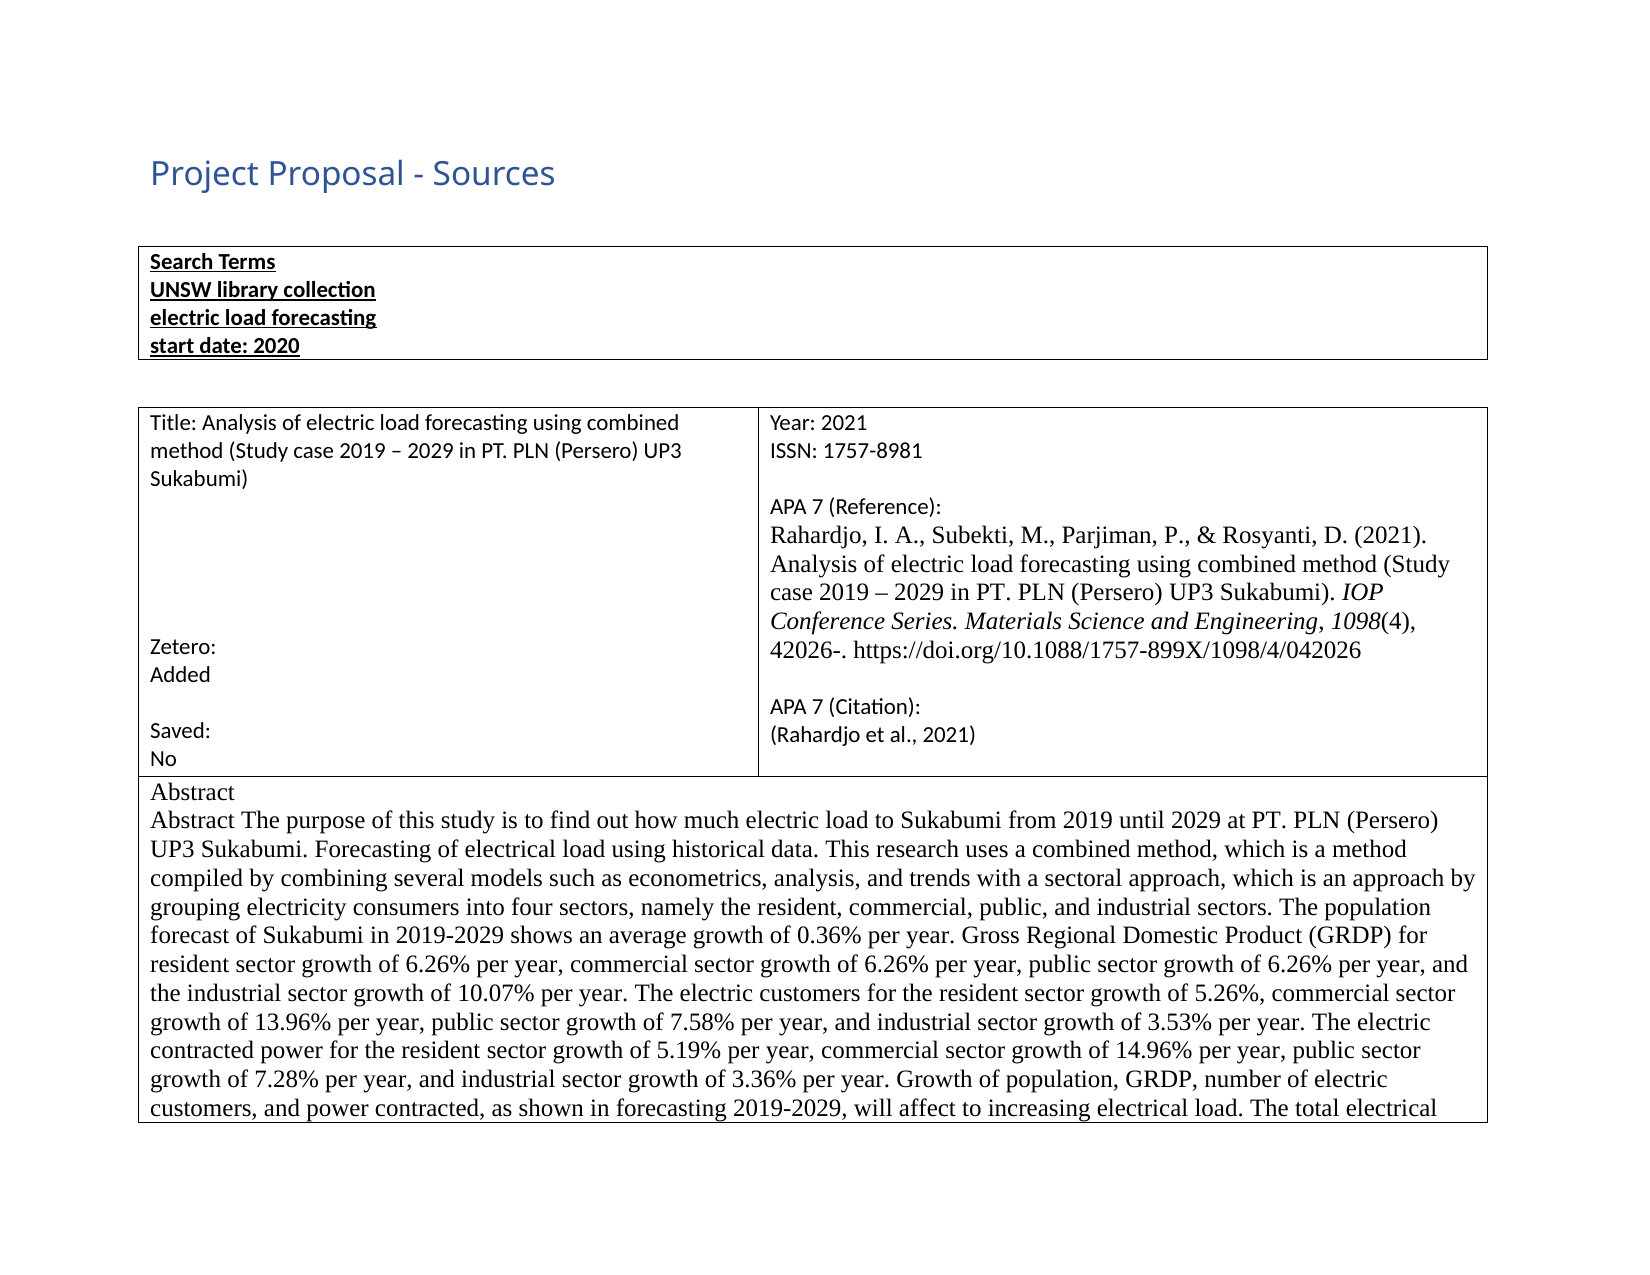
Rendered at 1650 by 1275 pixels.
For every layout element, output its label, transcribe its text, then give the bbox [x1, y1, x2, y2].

subtitle Project Proposal - Sources [150, 150, 1500, 195]
table_cell Abstract Abstract The purpose of this study is to find out how much electric load to Sukabumi from 2019 until 2029 at PT. PLN (Persero) UP3 Sukabumi. Forecasting of electrical load using historical data. This research uses a combined method, which is a method compiled by combining several models such as econometrics, analysis, and trends with a sectoral approach, which is an approach by grouping electricity consumers into four sectors, namely the resident, commercial, public, and industrial sectors. The population forecast of Sukabumi in 2019-2029 shows an average growth of 0.36% per year. Gross Regional Domestic Product (GRDP) for resident sector growth of 6.26% per year, commercial sector growth of 6.26% per year, public sector growth of 6.26% per year, and the industrial sector growth of 10.07% per year. The electric customers for the resident sector growth of 5.26%, commercial sector growth of 13.96% per year, public sector growth of 7.58% per year, and industrial sector growth of 3.53% per year. The electric contracted power for the resident sector growth of 5.19% per year, commercial sector growth of 14.96% per year, public sector growth of 7.28% per year, and industrial sector growth of 3.36% per year. Growth of population, GRDP, number of electric customers, and power contracted, as shown in forecasting 2019-2029, will affect to increasing electrical load. The total electrical [139, 777, 1487, 1122]
table_header Title: Analysis of electric load forecasting using combined method (Study case 2019 – 2029 in PT. PLN (Persero) UP3 Sukabumi) Zetero: Added Saved: No [139, 408, 758, 776]
table_header Year: 2021 ISSN: 1757-8981 APA 7 (Reference): Rahardjo, I. A., Subekti, M., Parjiman, P., & Rosyanti, D. (2021). Analysis of electric load forecasting using combined method (Study case 2019 – 2029 in PT. PLN (Persero) UP3 Sukabumi). IOP Conference Series. Materials Science and Engineering, 1098(4), 42026-. https://doi.org/10.1088/1757-899X/1098/4/042026 APA 7 (Citation): (Rahardjo et al., 2021) [759, 408, 1487, 776]
table_header Search Terms UNSW library collection electric load forecasting start date: 2020 [139, 247, 1487, 359]
